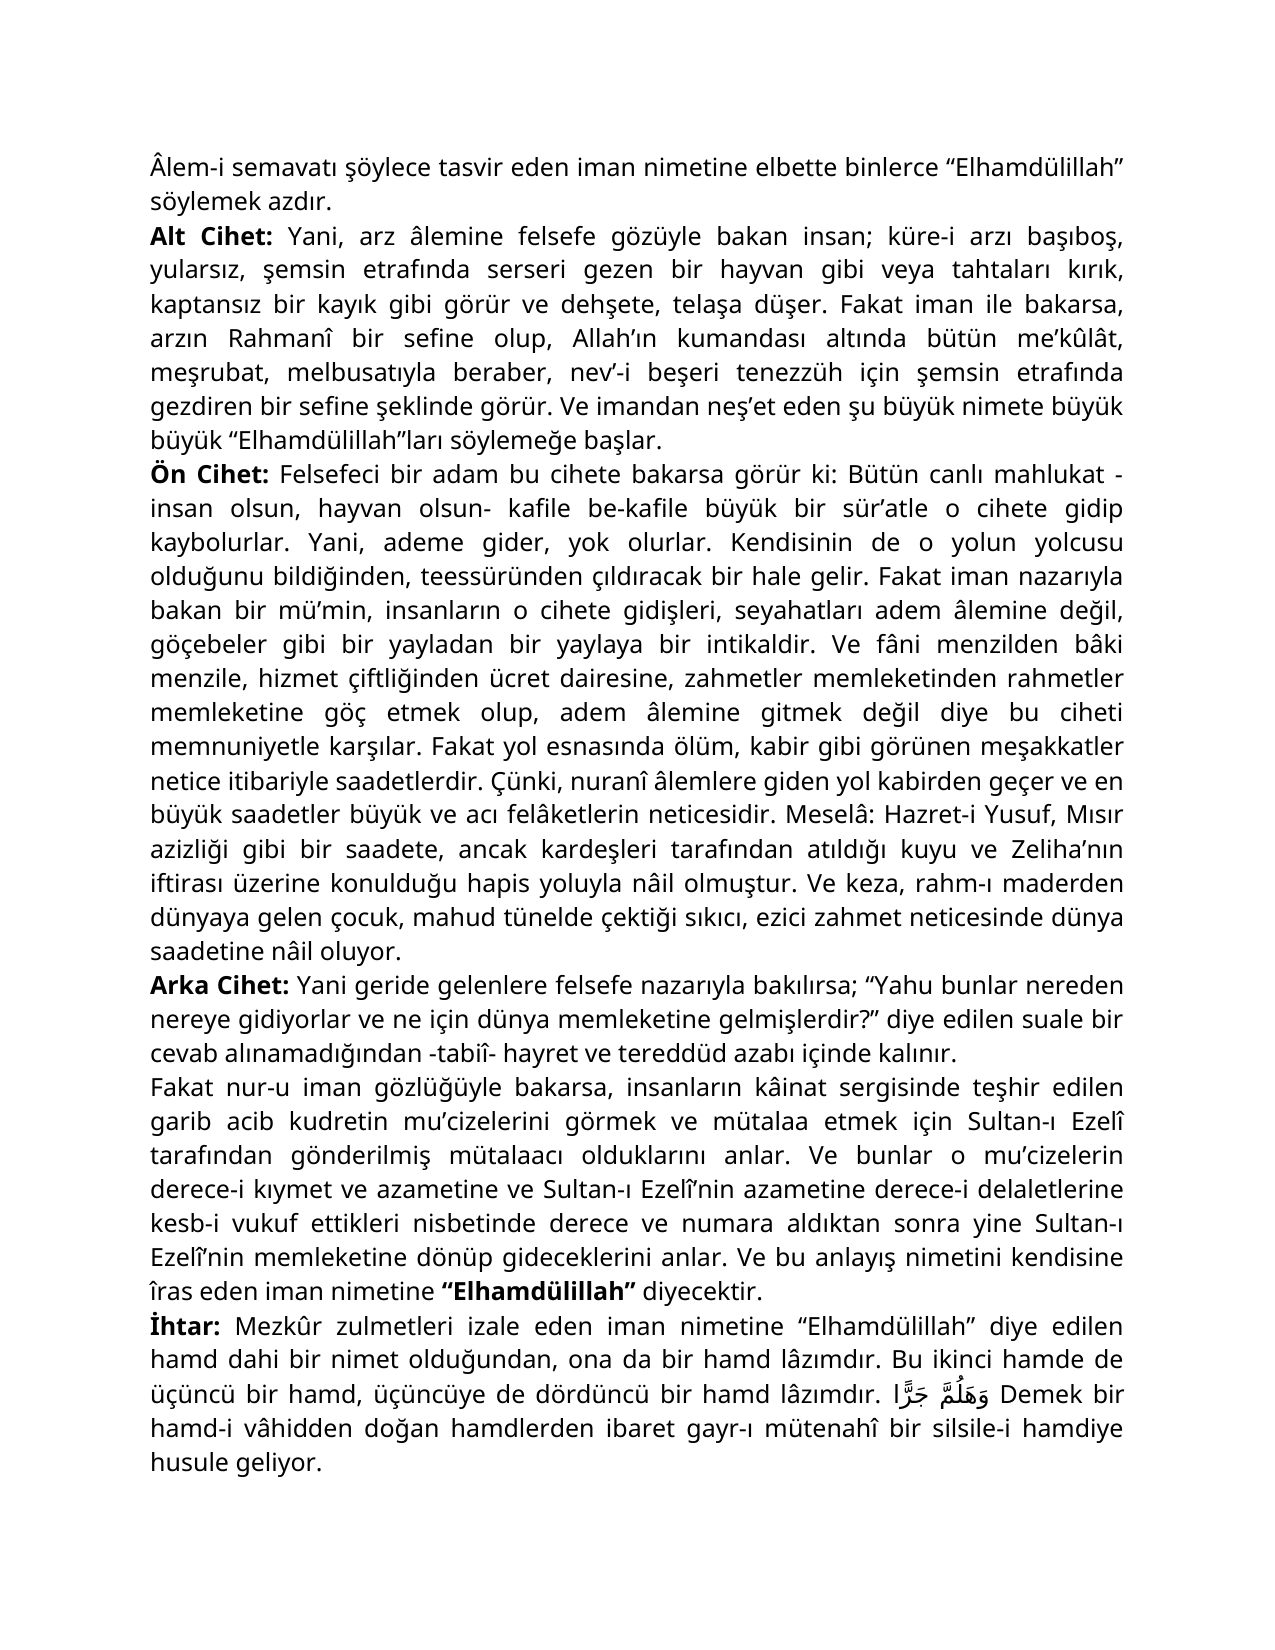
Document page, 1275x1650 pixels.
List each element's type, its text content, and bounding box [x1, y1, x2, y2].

text Arka Cihet: Yani geride gelenlere felsefe nazarıyla bakılırsa; “Yahu bunlar nereden nereye gidiyorlar ve ne için dünya memleketine gelmişlerdir?” diye edilen suale bir cevab alınamadığından -tabiî- hayret ve tereddüd azabı içinde kalınır. [150, 967, 1125, 1070]
text Fakat nur-u iman gözlüğüyle bakarsa, insanların kâinat sergisinde teşhir edilen garib acib kudretin mu’cizelerini görmek ve mütalaa etmek için Sultan-ı Ezelî tarafından gönderilmiş mütalaacı olduklarını anlar. Ve bunlar o mu’cizelerin derece-i kıymet ve azametine ve Sultan-ı Ezelî’nin azametine derece-i delaletlerine kesb-i vukuf ettikleri nisbetinde derece ve numara aldıktan sonra yine Sultan-ı Ezelî’nin memleketine dönüp gideceklerini anlar. Ve bu anlayış nimetini kendisine îras eden iman nimetine “Elhamdülillah” diyecektir. [150, 1070, 1125, 1308]
text Ön Cihet: Felsefeci bir adam bu cihete bakarsa görür ki: Bütün canlı mahlukat -insan olsun, hayvan olsun- kafile be-kafile büyük bir sür’atle o cihete gidip kaybolurlar. Yani, ademe gider, yok olurlar. Kendisinin de o yolun yolcusu olduğunu bildiğinden, teessüründen çıldıracak bir hale gelir. Fakat iman nazarıyla bakan bir mü’min, insanların o cihete gidişleri, seyahatları adem âlemine değil, göçebeler gibi bir yayladan bir yaylaya bir intikaldir. Ve fâni menzilden bâki menzile, hizmet çiftliğinden ücret dairesine, zahmetler memleketinden rahmetler memleketine göç etmek olup, adem âlemine gitmek değil diye bu ciheti memnuniyetle karşılar. Fakat yol esnasında ölüm, kabir gibi görünen meşakkatler netice itibariyle saadetlerdir. Çünki, nuranî âlemlere giden yol kabirden geçer ve en büyük saadetler büyük ve acı felâketlerin neticesidir. Meselâ: Hazret-i Yusuf, Mısır azizliği gibi bir saadete, ancak kardeşleri tarafından atıldığı kuyu ve Zeliha’nın iftirası üzerine konulduğu hapis yoluyla nâil olmuştur. Ve keza, rahm-ı maderden dünyaya gelen çocuk, mahud tünelde çektiği sıkıcı, ezici zahmet neticesinde dünya saadetine nâil oluyor. [150, 457, 1125, 967]
text Âlem-i semavatı şöylece tasvir eden iman nimetine elbette binlerce “Elhamdülillah” söylemek azdır. [150, 150, 1125, 218]
text İhtar: Mezkûr zulmetleri izale eden iman nimetine “Elhamdülillah” diye edilen hamd dahi bir nimet olduğundan, ona da bir hamd lâzımdır. Bu ikinci hamde de üçüncü bir hamd, üçüncüye de dördüncü bir hamd lâzımdır. وَهَلُمَّ جَرًّا Demek bir hamd-i vâhidden doğan hamdlerden ibaret gayr-ı mütenahî bir silsile-i hamdiye husule geliyor. [150, 1308, 1125, 1478]
text Alt Cihet: Yani, arz âlemine felsefe gözüyle bakan insan; küre-i arzı başıboş, yularsız, şemsin etrafında serseri gezen bir hayvan gibi veya tahtaları kırık, kaptansız bir kayık gibi görür ve dehşete, telaşa düşer. Fakat iman ile bakarsa, arzın Rahmanî bir sefine olup, Allah’ın kumandası altında bütün me’kûlât, meşrubat, melbusatıyla beraber, nev’-i beşeri tenezzüh için şemsin etrafında gezdiren bir sefine şeklinde görür. Ve imandan neş’et eden şu büyük nimete büyük büyük “Elhamdülillah”ları söylemeğe başlar. [150, 218, 1125, 457]
